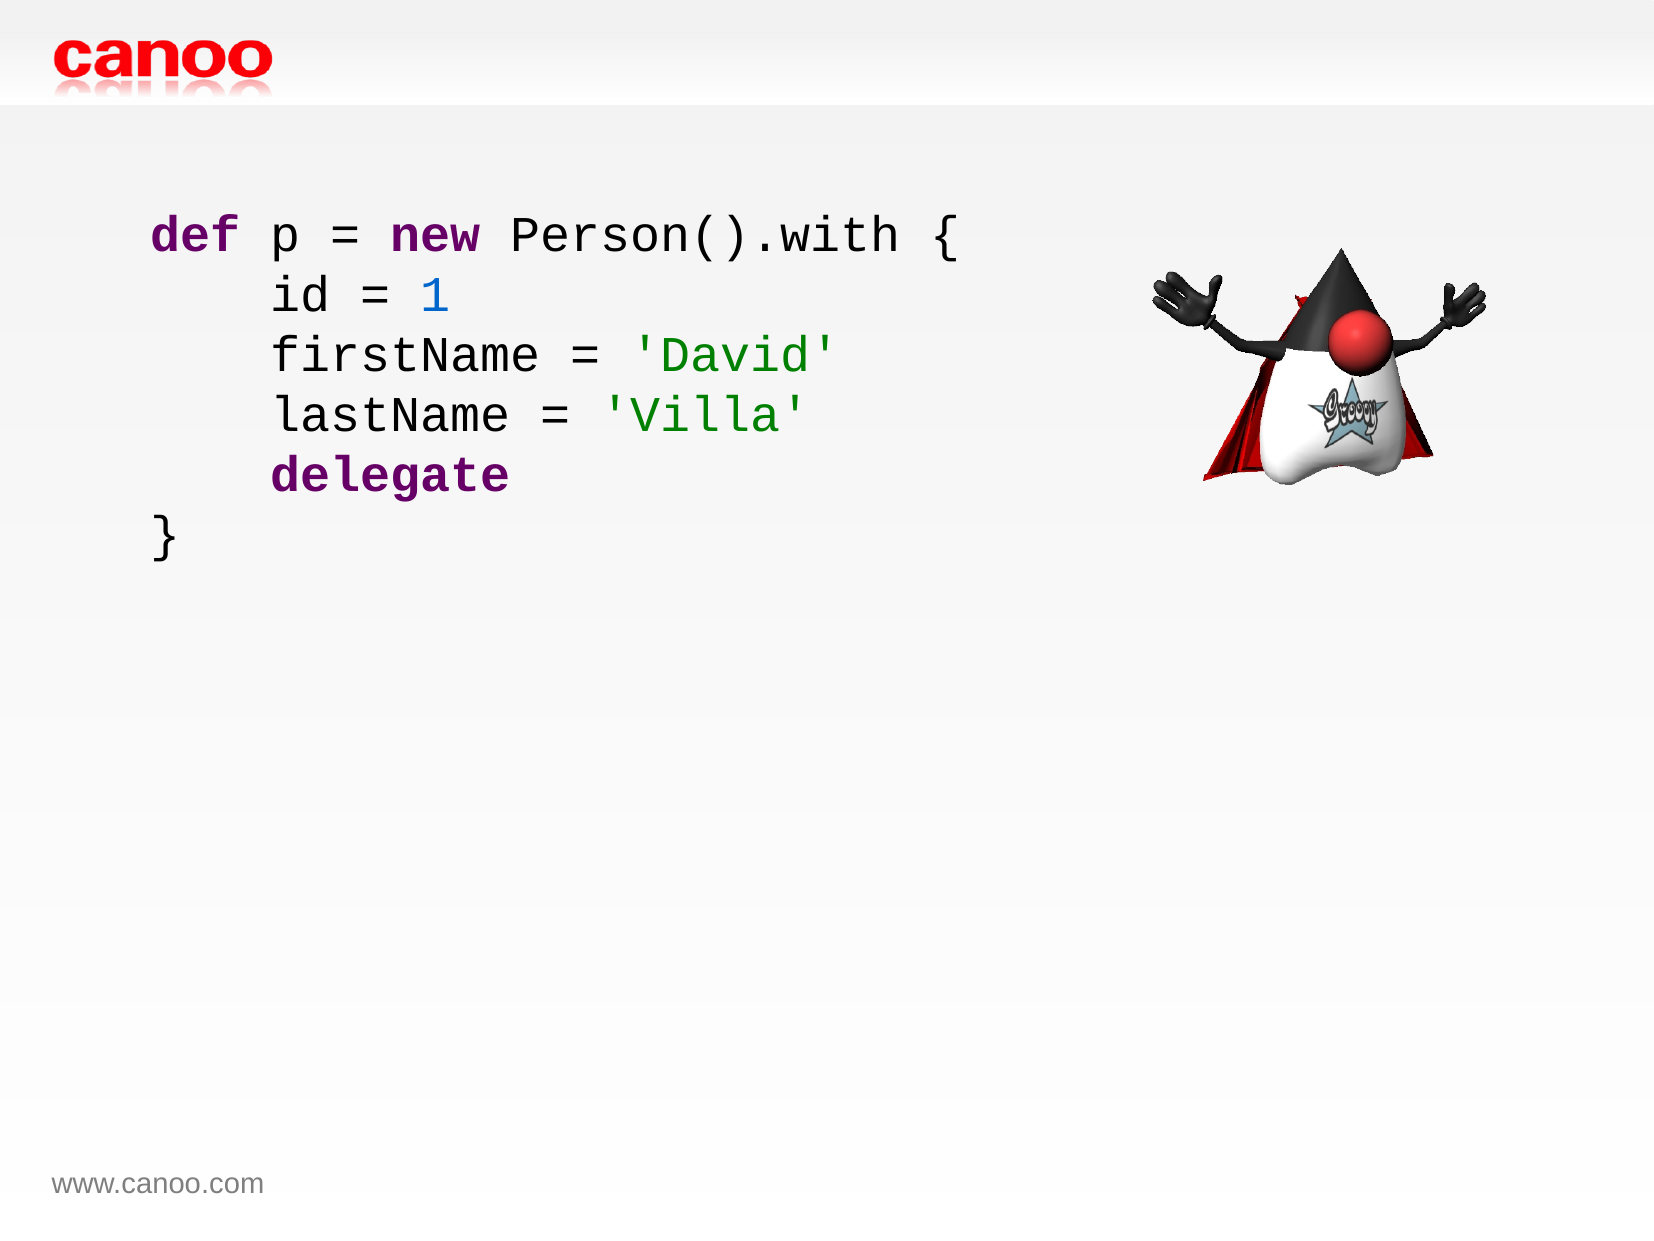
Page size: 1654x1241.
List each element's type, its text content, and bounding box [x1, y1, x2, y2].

picture [51, 37, 273, 119]
subtitle def p = new Person().with { id = 1 firstName = 'David' lastName = 'Villa' delegate } [150, 146, 1613, 1101]
picture [1125, 224, 1526, 526]
